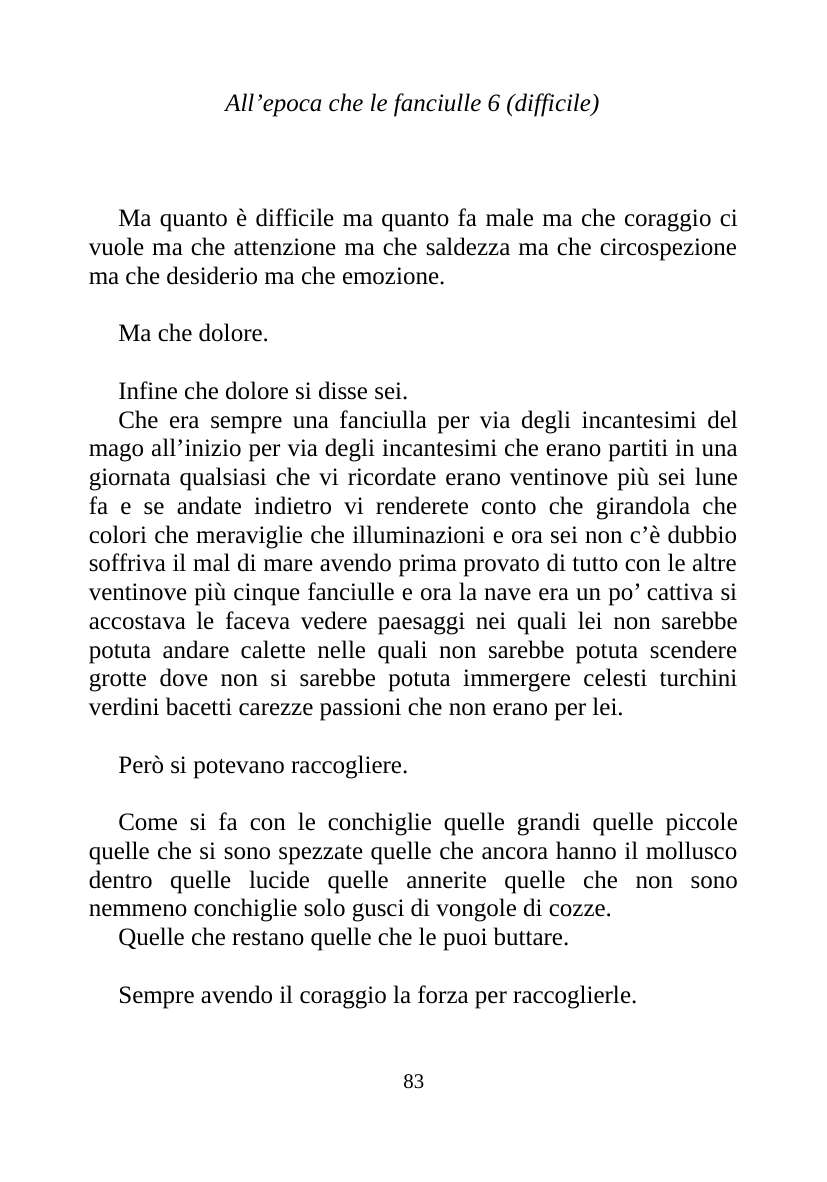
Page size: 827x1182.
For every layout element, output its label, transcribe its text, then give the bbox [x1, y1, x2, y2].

text Sempre avendo il coraggio la forza per raccoglierle. [88, 980, 738, 1008]
text Ma che dolore. [88, 318, 738, 347]
text Come si fa con le conchiglie quelle grandi quelle piccole quelle che si sono spezzate quelle che ancora hanno il mollusco dentro quelle lucide quelle annerite quelle che non sono nemmeno conchiglie solo gusci di vongole di cozze. [88, 807, 738, 922]
text Infine che dolore si disse sei. [88, 376, 738, 405]
text Quelle che restano quelle che le puoi buttare. [88, 922, 738, 951]
text Ma quanto è difficile ma quanto fa male ma che coraggio ci vuole ma che attenzione ma che saldezza ma che circospezione ma che desiderio ma che emozione. [88, 203, 738, 290]
text Però si potevano raccogliere. [88, 750, 738, 778]
text Che era sempre una fanciulla per via degli incantesimi del mago all’inizio per via degli incantesimi che erano partiti in una giornata qualsiasi che vi ricordate erano ventinove più sei lune fa e se andate indietro vi renderete conto che girandola che colori che meraviglie che illuminazioni e ora sei non c’è dubbio soffriva il mal di mare avendo prima provato di tutto con le altre ventinove più cinque fanciulle e ora la nave era un po’ cattiva si accostava le faceva vedere paesaggi nei quali lei non sarebbe potuta andare calette nelle quali non sarebbe potuta scendere grotte dove non si sarebbe potuta immergere celesti turchini verdini bacetti carezze passioni che non erano per lei. [88, 405, 738, 721]
subtitle All’epoca che le fanciulle 6 (difficile) [88, 88, 738, 117]
